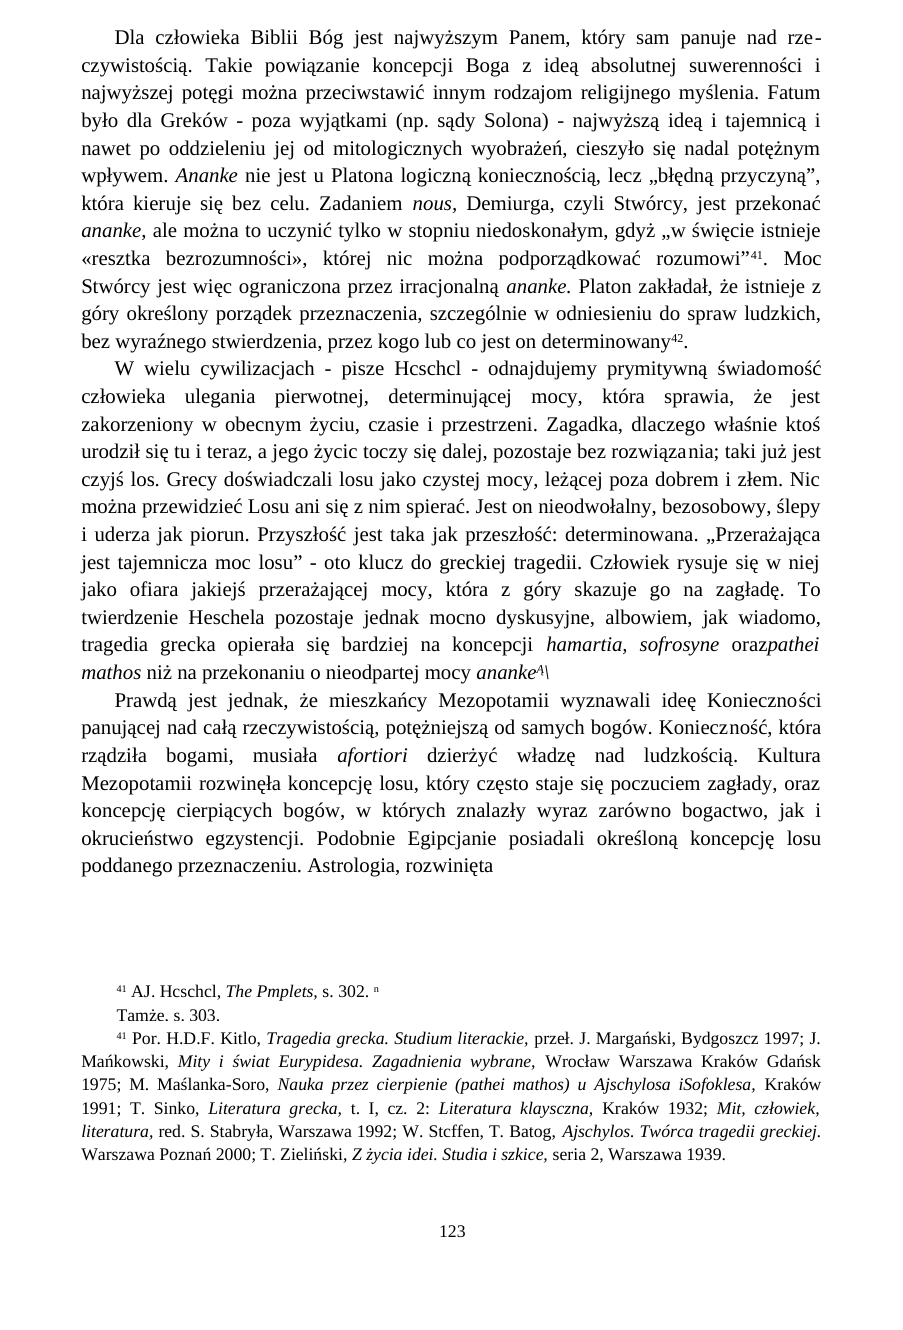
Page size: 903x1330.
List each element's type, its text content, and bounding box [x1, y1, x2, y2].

text 41 Por. H.D.F. Kitlo, Tragedia grecka. Studium literackie, przeł. J. Margański, Bydgoszcz 1997; J. Mańkowski, Mity i świat Eurypidesa. Zagadnienia wybrane, Wrocław Warszawa Kraków Gdańsk 1975; M. Maślanka-Soro, Nauka przez cierpienie (pathei mathos) u Ajschylosa iSofoklesa, Kraków 1991; T. Sinko, Literatura grecka, t. I, cz. 2: Literatura klaysczna, Kraków 1932; Mit, człowiek, literatura, red. S. Stabryła, Warszawa 1992; W. Stcffen, T. Batog, Ajschylos. Twórca tra­gedii greckiej. Warszawa Poznań 2000; T. Zieliński, Z życia idei. Studia i szkice, seria 2, Warszawa 1939. [81, 1028, 821, 1164]
text 41 AJ. Hcschcl, The Pmplets, s. 302. n Tamże, s. 303. [116, 981, 392, 1020]
text W wielu cywilizacjach - pisze Hcschcl - odnajdujemy prymitywną świado­mość człowieka ulegania pierwotnej, determinującej mocy, która sprawia, że jest zakorzeniony w obecnym życiu, czasie i przestrzeni. Zagadka, dlaczego właśnie ktoś urodził się tu i teraz, a jego życic toczy się dalej, pozostaje bez rozwiąza­nia; taki już jest czyjś los. Grecy doświadczali losu jako czystej mocy, leżącej poza dobrem i złem. Nic można przewidzieć Losu ani się z nim spierać. Jest on nieodwołalny, bezosobowy, ślepy i uderza jak piorun. Przyszłość jest taka jak przeszłość: determinowana. „Przerażająca jest tajemnicza moc losu” - oto klucz do greckiej tragedii. Człowiek rysuje się w niej jako ofiara jakiejś przerażającej mocy, która z góry skazuje go na zagładę. To twierdzenie Heschela pozostaje jednak mocno dyskusyjne, albowiem, jak wiadomo, tragedia grecka opierała się bardziej na koncepcji hamartia, sofrosyne orazpathei mathos niż na przekonaniu o nieodpartej mocy anankeĄ\ [81, 356, 821, 684]
text Dla człowieka Biblii Bóg jest najwyższym Panem, który sam panuje nad rze­czywistością. Takie powiązanie koncepcji Boga z ideą absolutnej suwerenności i najwyższej potęgi można przeciwstawić innym rodzajom religijnego myślenia. Fatum było dla Greków - poza wyjątkami (np. sądy Solona) - najwyższą ideą i tajemnicą i nawet po oddzieleniu jej od mitologicznych wyobrażeń, cieszyło się nadal potężnym wpływem. Ananke nie jest u Platona logiczną koniecznością, lecz „błędną przyczyną”, która kieruje się bez celu. Zadaniem nous, Demiur­ga, czyli Stwórcy, jest przekonać ananke, ale można to uczynić tylko w stopniu niedoskonałym, gdyż „w święcie istnieje «resztka bezrozumności», której nic można podporządkować rozumowi”41. Moc Stwórcy jest więc ograniczona przez irracjonalną ananke. Platon zakładał, że istnieje z góry określony porządek prze­znaczenia, szczególnie w odniesieniu do spraw ludzkich, bez wyraźnego stwier­dzenia, przez kogo lub co jest on determinowany42. [81, 25, 821, 353]
text 123 [439, 1221, 469, 1241]
text Prawdą jest jednak, że mieszkańcy Mezopotamii wyznawali ideę Konieczno­ści panującej nad całą rzeczywistością, potężniejszą od samych bogów. Koniecz­ność, która rządziła bogami, musiała afortiori dzierżyć władzę nad ludzkością. Kultura Mezopotamii rozwinęła koncepcję losu, który często staje się poczuciem zagłady, oraz koncepcję cierpiących bogów, w których znalazły wyraz zarów­no bogactwo, jak i okrucieństwo egzystencji. Podobnie Egipcjanie posiada­li określoną koncepcję losu poddanego przeznaczeniu. Astrologia, rozwinięta [81, 688, 821, 877]
